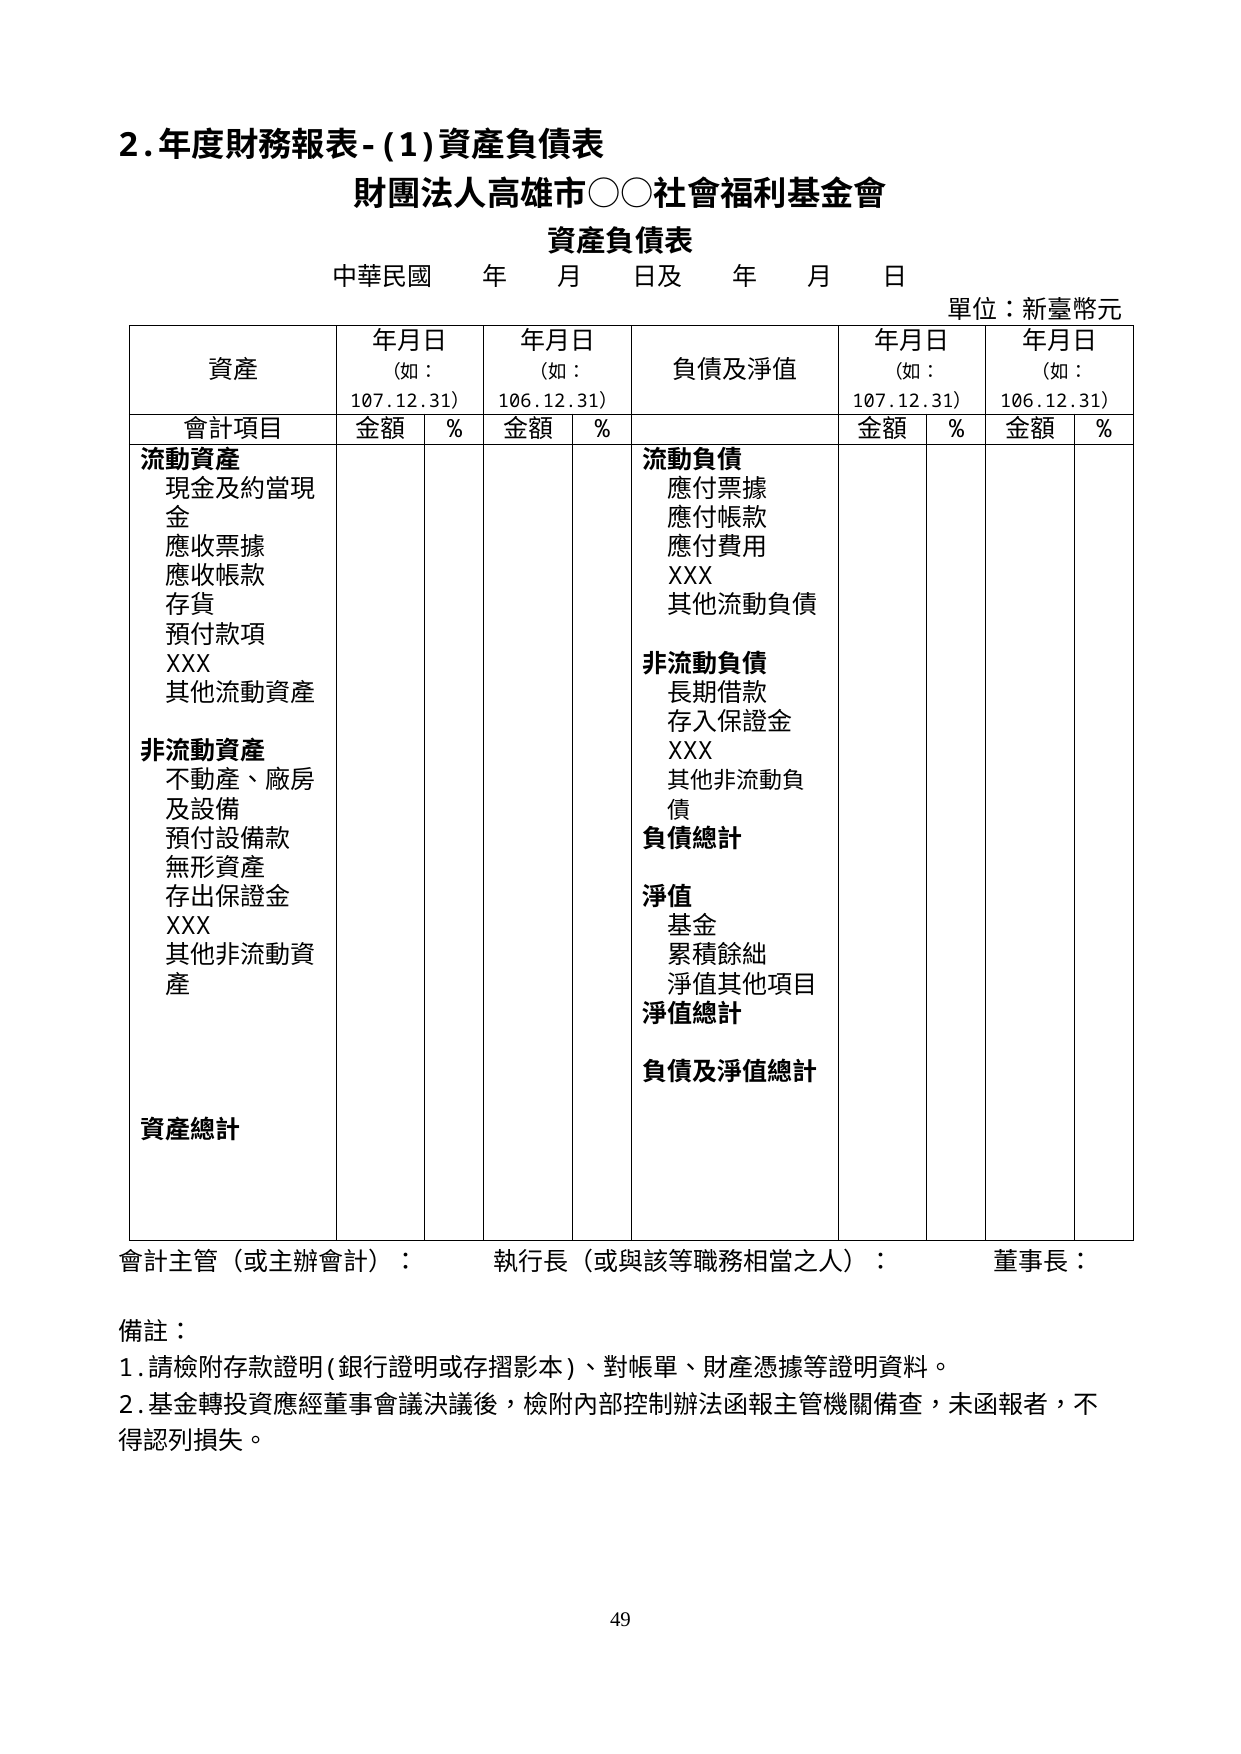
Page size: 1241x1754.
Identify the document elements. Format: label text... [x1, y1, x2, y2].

text 單位：新臺幣元 [118, 292, 1122, 325]
text 會計主管（或主辦會計）： 執行長（或與該等職務相當之人）： 董事長： [118, 1241, 1122, 1277]
table_cell [484, 445, 572, 1240]
table_header 年月日 （如：106.12.31） [986, 326, 1133, 413]
table_cell [337, 445, 424, 1240]
table_header 資產 [130, 326, 336, 413]
table_cell 流動負債 應付票據 應付帳款 應付費用 XXX 其他流動負債 非流動負債 長期借款 存入保證金 XXX 其他非流動負債 負債總計 淨值 基金 累積餘絀 淨值其他項目 淨值總計 負債及淨值總計 [632, 445, 838, 1240]
table_cell [573, 445, 631, 1240]
text 2.基金轉投資應經董事會議決議後，檢附內部控制辦法函報主管機關備查，未函報者，不得認列損失。 [118, 1384, 1122, 1457]
text 2.年度財務報表-(1)資產負債表 [118, 118, 1122, 167]
text 中華民國 年 月 日及 年 月 日 [118, 258, 1122, 292]
table_cell % [927, 415, 985, 444]
table_cell % [573, 415, 631, 444]
table_cell 金額 [839, 415, 926, 444]
table_cell 金額 [337, 415, 424, 444]
table_cell % [425, 415, 483, 444]
table_cell [632, 415, 838, 444]
table_cell [839, 445, 926, 1240]
table_header 負債及淨值 [632, 326, 838, 413]
table_cell 金額 [986, 415, 1074, 444]
table_cell % [1075, 415, 1133, 444]
text 備註： [118, 1312, 1122, 1348]
table_header 年月日 （如：107.12.31） [839, 326, 985, 413]
table_cell [927, 445, 985, 1240]
text 資產負債表 [118, 225, 1122, 258]
table_header 年月日 （如：107.12.31） [337, 326, 483, 413]
table_cell 金額 [484, 415, 572, 444]
table_cell 流動資產 現金及約當現金 應收票據 應收帳款 存貨 預付款項 XXX 其他流動資產 非流動資產 不動產、廠房及設備 預付設備款 無形資產 存出保證金 XXX 其他非流動資產 資產總計 [130, 445, 336, 1240]
table_cell [1075, 445, 1133, 1240]
table_cell [986, 445, 1074, 1240]
table_cell [425, 445, 483, 1240]
table_cell 會計項目 [130, 415, 336, 444]
text 1.請檢附存款證明(銀行證明或存摺影本)、對帳單、財產憑據等證明資料。 [118, 1348, 1122, 1384]
text 財團法人高雄市○○社會福利基金會 [118, 179, 1122, 212]
table_header 年月日 （如：106.12.31） [484, 326, 631, 413]
